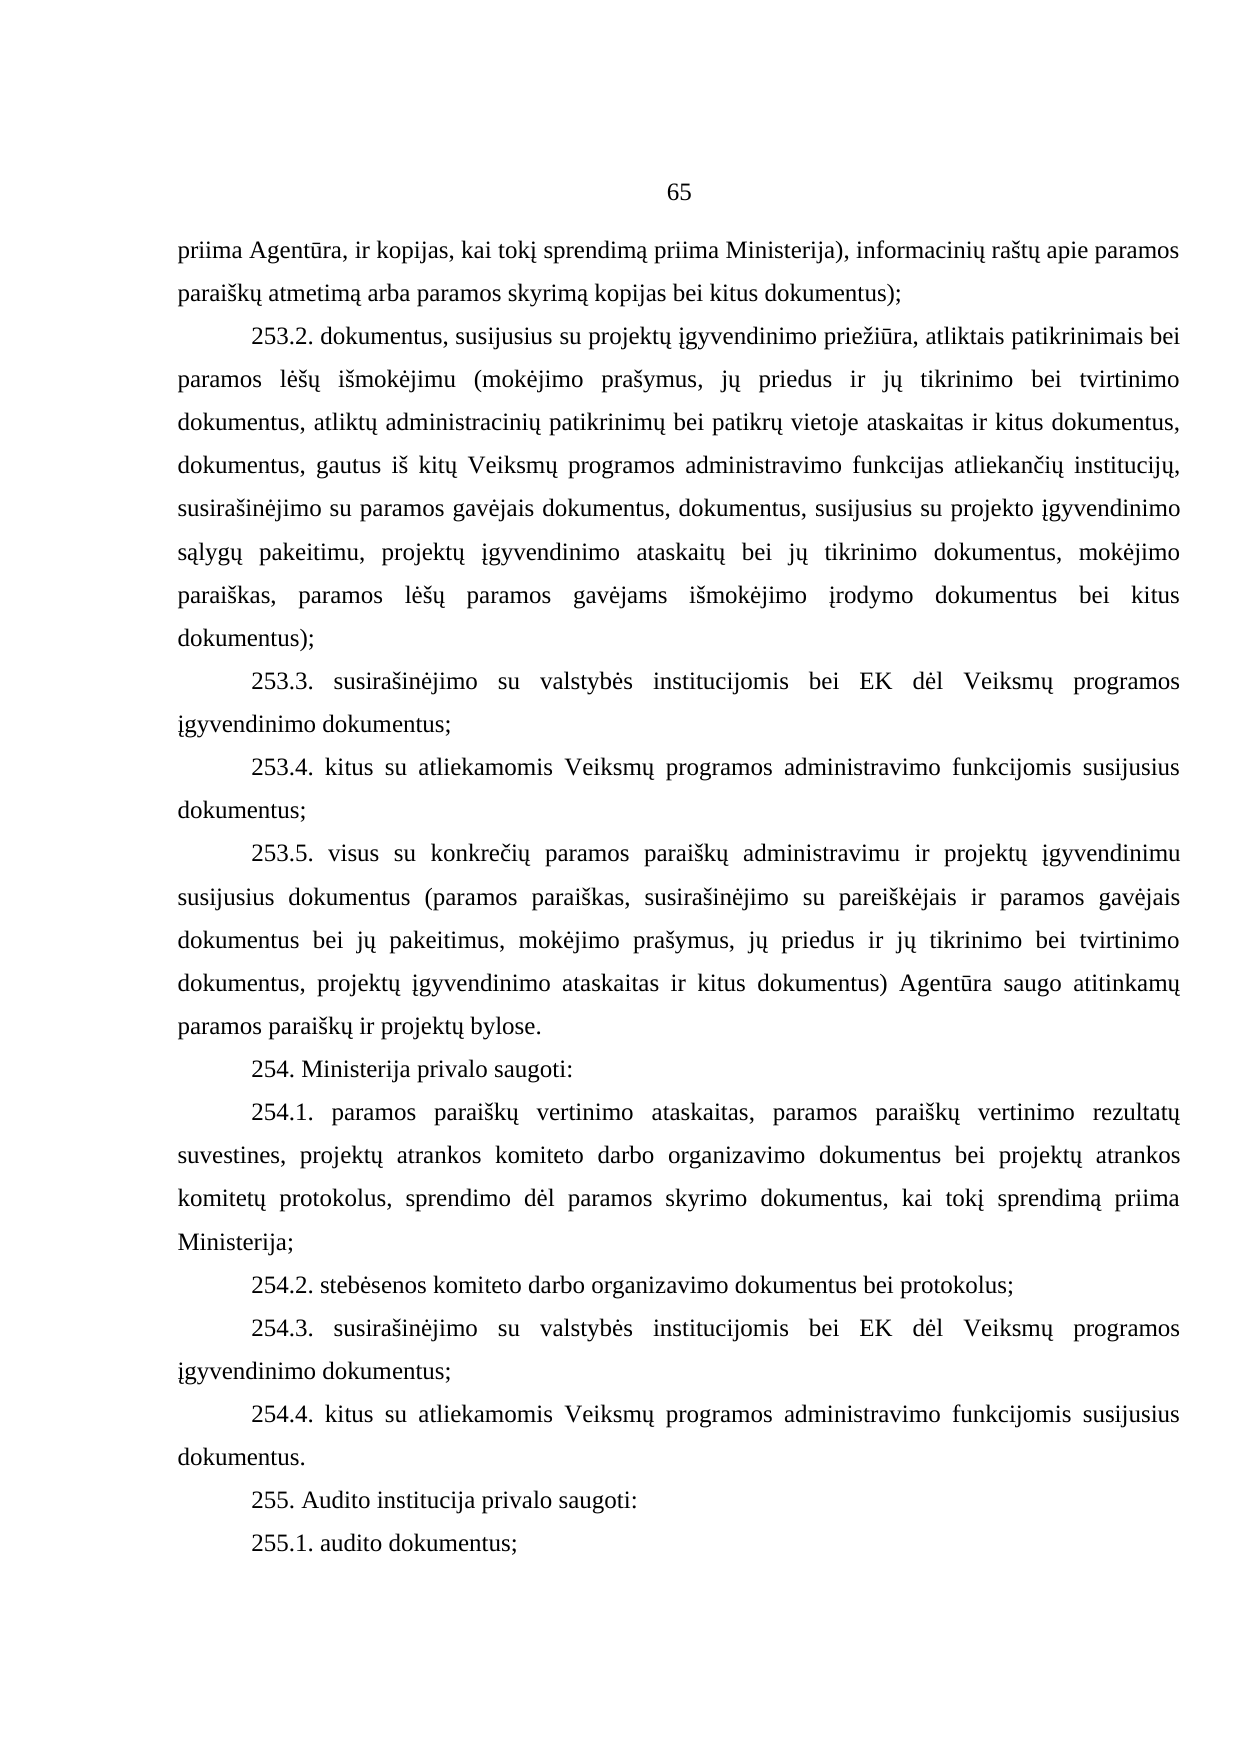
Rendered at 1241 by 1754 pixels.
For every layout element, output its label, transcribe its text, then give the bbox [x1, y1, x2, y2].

text 254. Ministerija privalo saugoti: [177, 1054, 1181, 1083]
text 254.3. susirašinėjimo su valstybės institucijomis bei EK dėl Veiksmų programos įgyvendinimo dokumentus; [177, 1313, 1181, 1385]
text 254.4. kitus su atliekamomis Veiksmų programos administravimo funkcijomis susijusius dokumentus. [177, 1399, 1181, 1471]
text 253.4. kitus su atliekamomis Veiksmų programos administravimo funkcijomis susijusius dokumentus; [177, 752, 1181, 824]
text 255.1. audito dokumentus; [177, 1528, 1181, 1557]
text 255. Audito institucija privalo saugoti: [177, 1485, 1181, 1514]
text 253.5. visus su konkrečių paramos paraiškų administravimu ir projektų įgyvendinimu susijusius dokumentus (paramos paraiškas, susirašinėjimo su pareiškėjais ir paramos gavėjais dokumentus bei jų pakeitimus, mokėjimo prašymus, jų priedus ir jų tikrinimo bei tvirtinimo dokumentus, projektų įgyvendinimo ataskaitas ir kitus dokumentus) Agentūra saugo atitinkamų paramos paraiškų ir projektų bylose. [177, 838, 1181, 1040]
text 254.1. paramos paraiškų vertinimo ataskaitas, paramos paraiškų vertinimo rezultatų suvestines, projektų atrankos komiteto darbo organizavimo dokumentus bei projektų atrankos komitetų protokolus, sprendimo dėl paramos skyrimo dokumentus, kai tokį sprendimą priima Ministerija; [177, 1097, 1181, 1255]
text 254.2. stebėsenos komiteto darbo organizavimo dokumentus bei protokolus; [177, 1270, 1181, 1298]
text 253.2. dokumentus, susijusius su projektų įgyvendinimo priežiūra, atliktais patikrinimais bei paramos lėšų išmokėjimu (mokėjimo prašymus, jų priedus ir jų tikrinimo bei tvirtinimo dokumentus, atliktų administracinių patikrinimų bei patikrų vietoje ataskaitas ir kitus dokumentus, dokumentus, gautus iš kitų Veiksmų programos administravimo funkcijas atliekančių institucijų, susirašinėjimo su paramos gavėjais dokumentus, dokumentus, susijusius su projekto įgyvendinimo sąlygų pakeitimu, projektų įgyvendinimo ataskaitų bei jų tikrinimo dokumentus, mokėjimo paraiškas, paramos lėšų paramos gavėjams išmokėjimo įrodymo dokumentus bei kitus dokumentus); [177, 321, 1181, 652]
text 253.3. susirašinėjimo su valstybės institucijomis bei EK dėl Veiksmų programos įgyvendinimo dokumentus; [177, 666, 1181, 738]
text priima Agentūra, ir kopijas, kai tokį sprendimą priima Ministerija), informacinių raštų apie paramos paraiškų atmetimą arba paramos skyrimą kopijas bei kitus dokumentus); [177, 235, 1181, 307]
